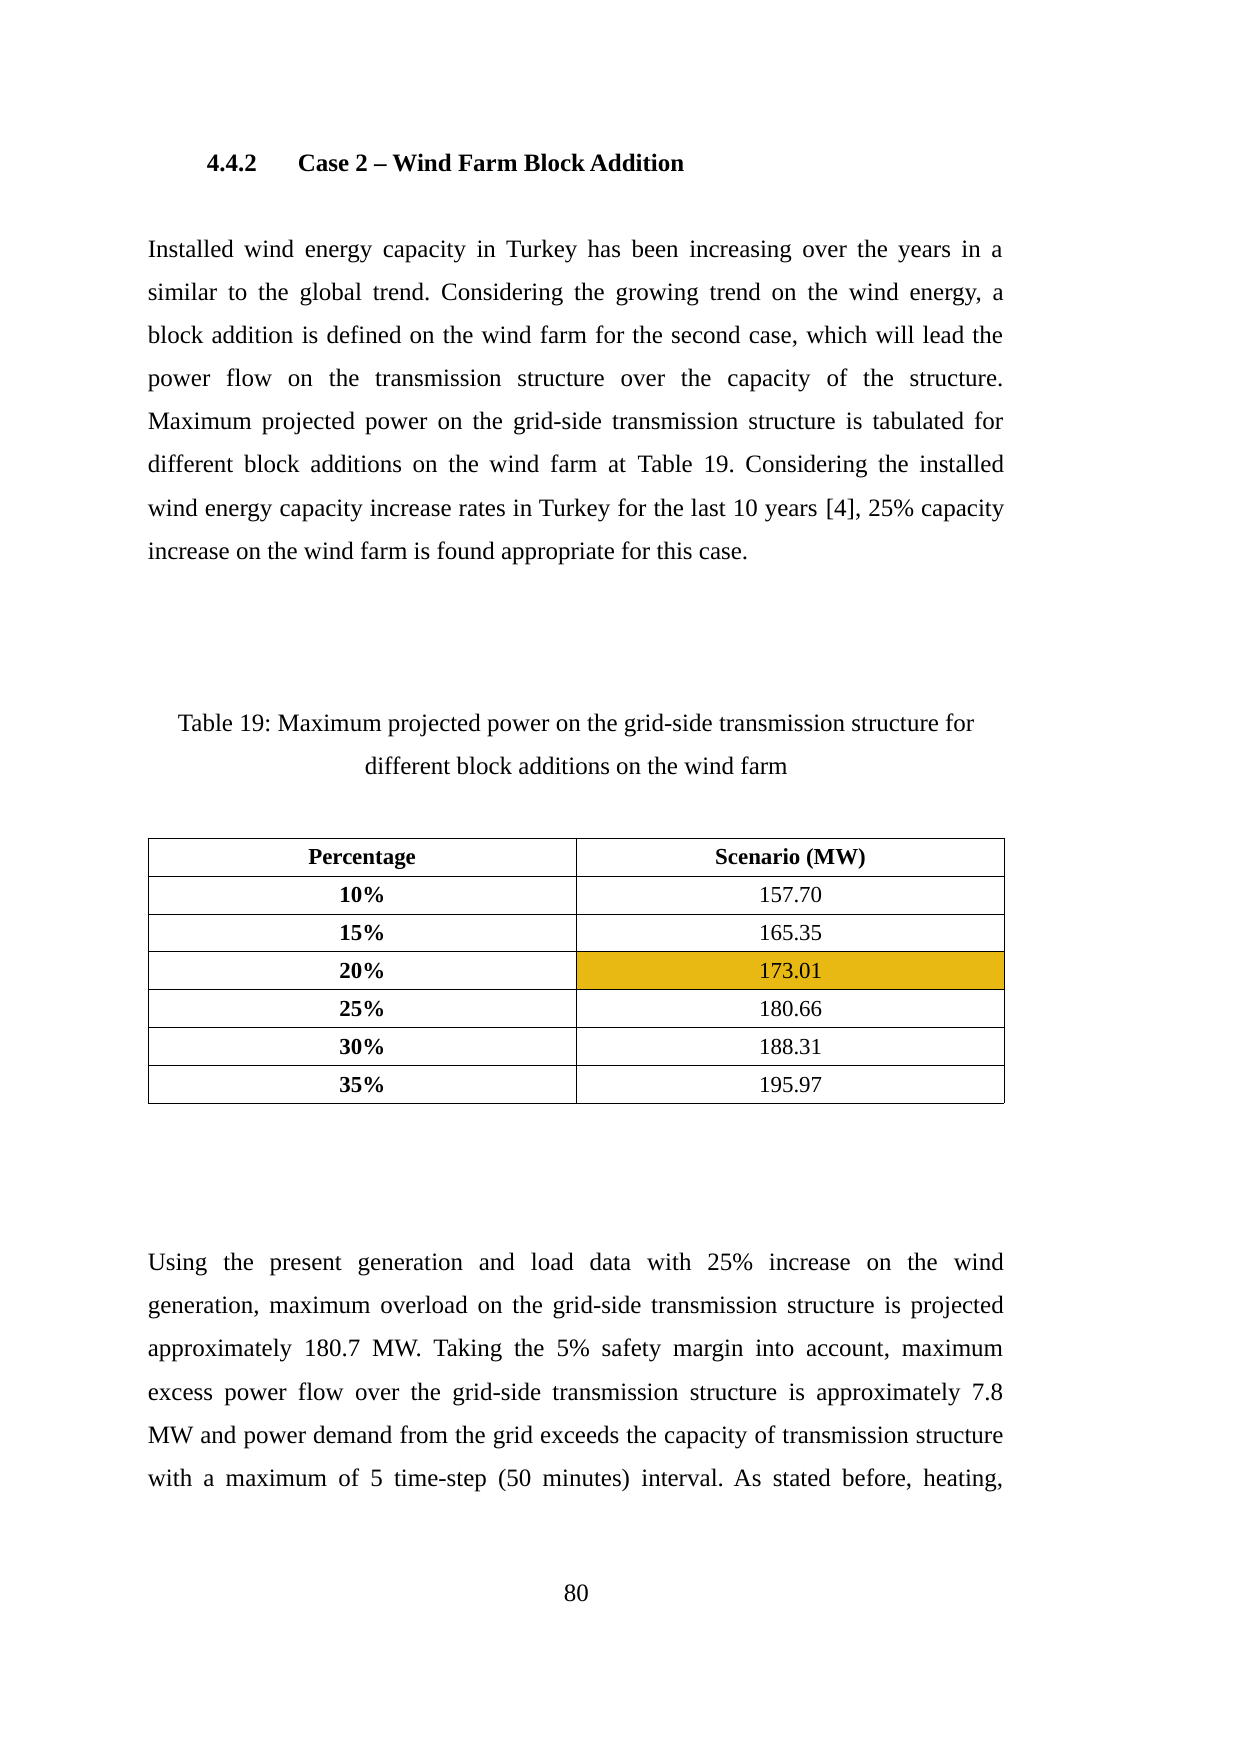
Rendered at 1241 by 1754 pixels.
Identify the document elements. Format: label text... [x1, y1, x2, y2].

table_cell 180.66 [577, 990, 1004, 1027]
table_cell 20% [149, 952, 576, 989]
text Using the present generation and load data with 25% increase on the wind generation, maximum overload on the grid-side transmission structure is projected approximately 180.7 MW. Taking the 5% safety margin into account, maximum excess power flow over the grid-side transmission structure is approximately 7.8 MW and power demand from the grid exceeds the capacity of transmission structure with a maximum of 5 time-step (50 minutes) interval. As stated before, heating, [148, 1247, 1004, 1492]
table_header Percentage [149, 839, 576, 876]
table_cell 157.70 [577, 877, 1004, 913]
list Case 2 – Wind Farm Block Addition [207, 148, 1004, 176]
table_cell 188.31 [577, 1028, 1004, 1065]
table_cell 165.35 [577, 915, 1004, 951]
table_cell 10% [149, 877, 576, 913]
table_cell 195.97 [577, 1066, 1004, 1103]
table_header Scenario (MW) [577, 839, 1004, 876]
table_cell 173.01 [577, 952, 1004, 989]
table_cell 30% [149, 1028, 576, 1065]
table_cell 25% [149, 990, 576, 1027]
text Installed wind energy capacity in Turkey has been increasing over the years in a similar to the global trend. Considering the growing trend on the wind energy, a block addition is defined on the wind farm for the second case, which will lead the power flow on the transmission structure over the capacity of the structure. Maximum projected power on the grid-side transmission structure is tabulated for different block additions on the wind farm at Table 19. Considering the installed wind energy capacity increase rates in Turkey for the last 10 years [4]⁠, 25% capacity increase on the wind farm is found appropriate for this case. [148, 234, 1004, 564]
table_cell 35% [149, 1066, 576, 1103]
text Table 19: Maximum projected power on the grid-side transmission structure for different block additions on the wind farm [148, 708, 1004, 780]
table_cell 15% [149, 915, 576, 951]
